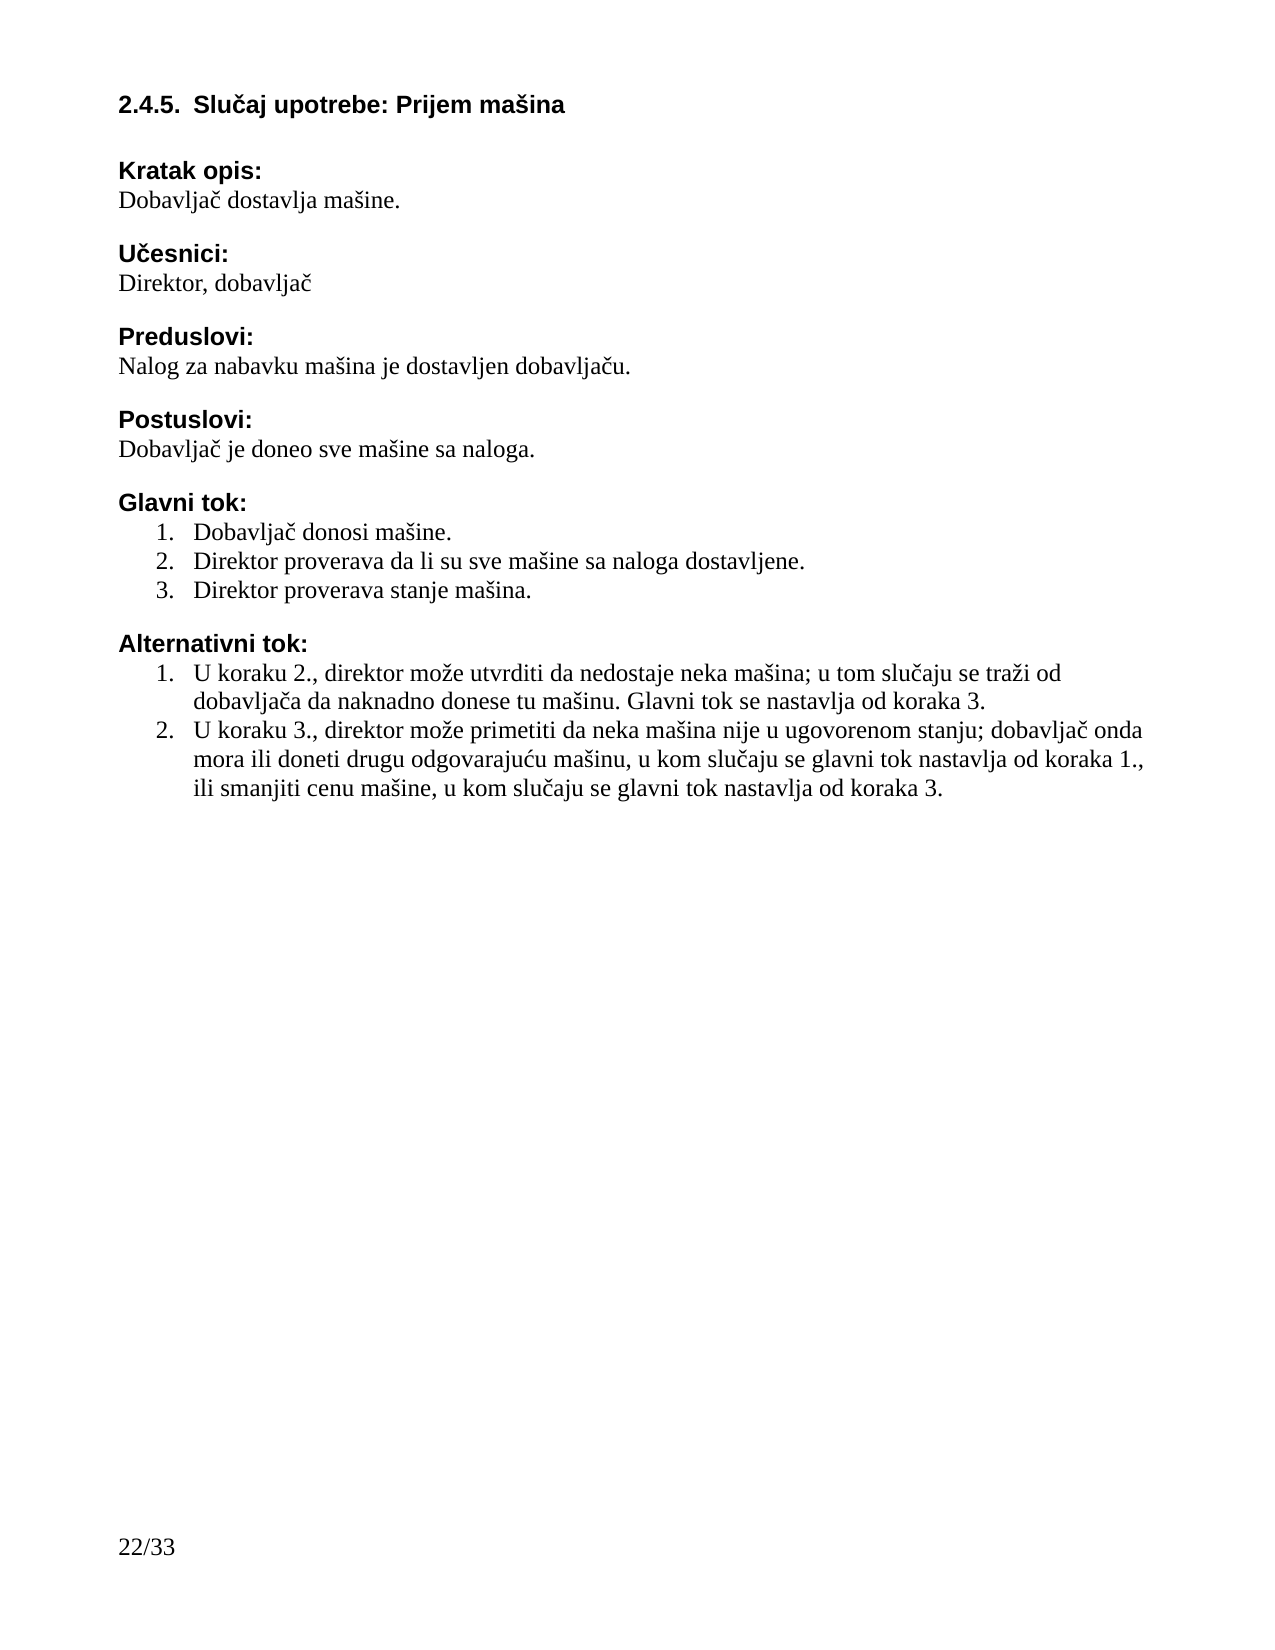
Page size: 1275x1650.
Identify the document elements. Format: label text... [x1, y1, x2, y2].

subtitle Slučaj upotrebe: Prijem mašina [118, 89, 1157, 118]
list U koraku 2., direktor može utvrditi da nedostaje neka mašina; u tom slučaju se traži od dobavljača da naknadno donese tu mašinu. Glavni tok se nastavlja od koraka 3. [156, 658, 1157, 715]
text Direktor, dobavljač [118, 268, 1157, 297]
list U koraku 3., direktor može primetiti da neka mašina nije u ugovorenom stanju; dobavljač onda mora ili doneti drugu odgovarajuću mašinu, u kom slučaju se glavni tok nastavlja od koraka 1., ili smanjiti cenu mašine, u kom slučaju se glavni tok nastavlja od koraka 3. [156, 715, 1157, 801]
list Direktor proverava da li su sve mašine sa naloga dostavljene. [156, 546, 1157, 575]
subtitle Alternativni tok: [118, 629, 1157, 658]
text Nalog za nabavku mašina je dostavljen dobavljaču. [118, 351, 1157, 380]
text Dobavljač dostavlja mašine. [118, 185, 1157, 214]
subtitle Glavni tok: [118, 488, 1157, 517]
subtitle Kratak opis: [118, 156, 1157, 185]
list Direktor proverava stanje mašina. [156, 575, 1157, 603]
subtitle Postuslovi: [118, 405, 1157, 434]
subtitle Učesnici: [118, 239, 1157, 268]
text Dobavljač je doneo sve mašine sa naloga. [118, 434, 1157, 463]
subtitle Preduslovi: [118, 322, 1157, 351]
list Dobavljač donosi mašine. [156, 517, 1157, 546]
